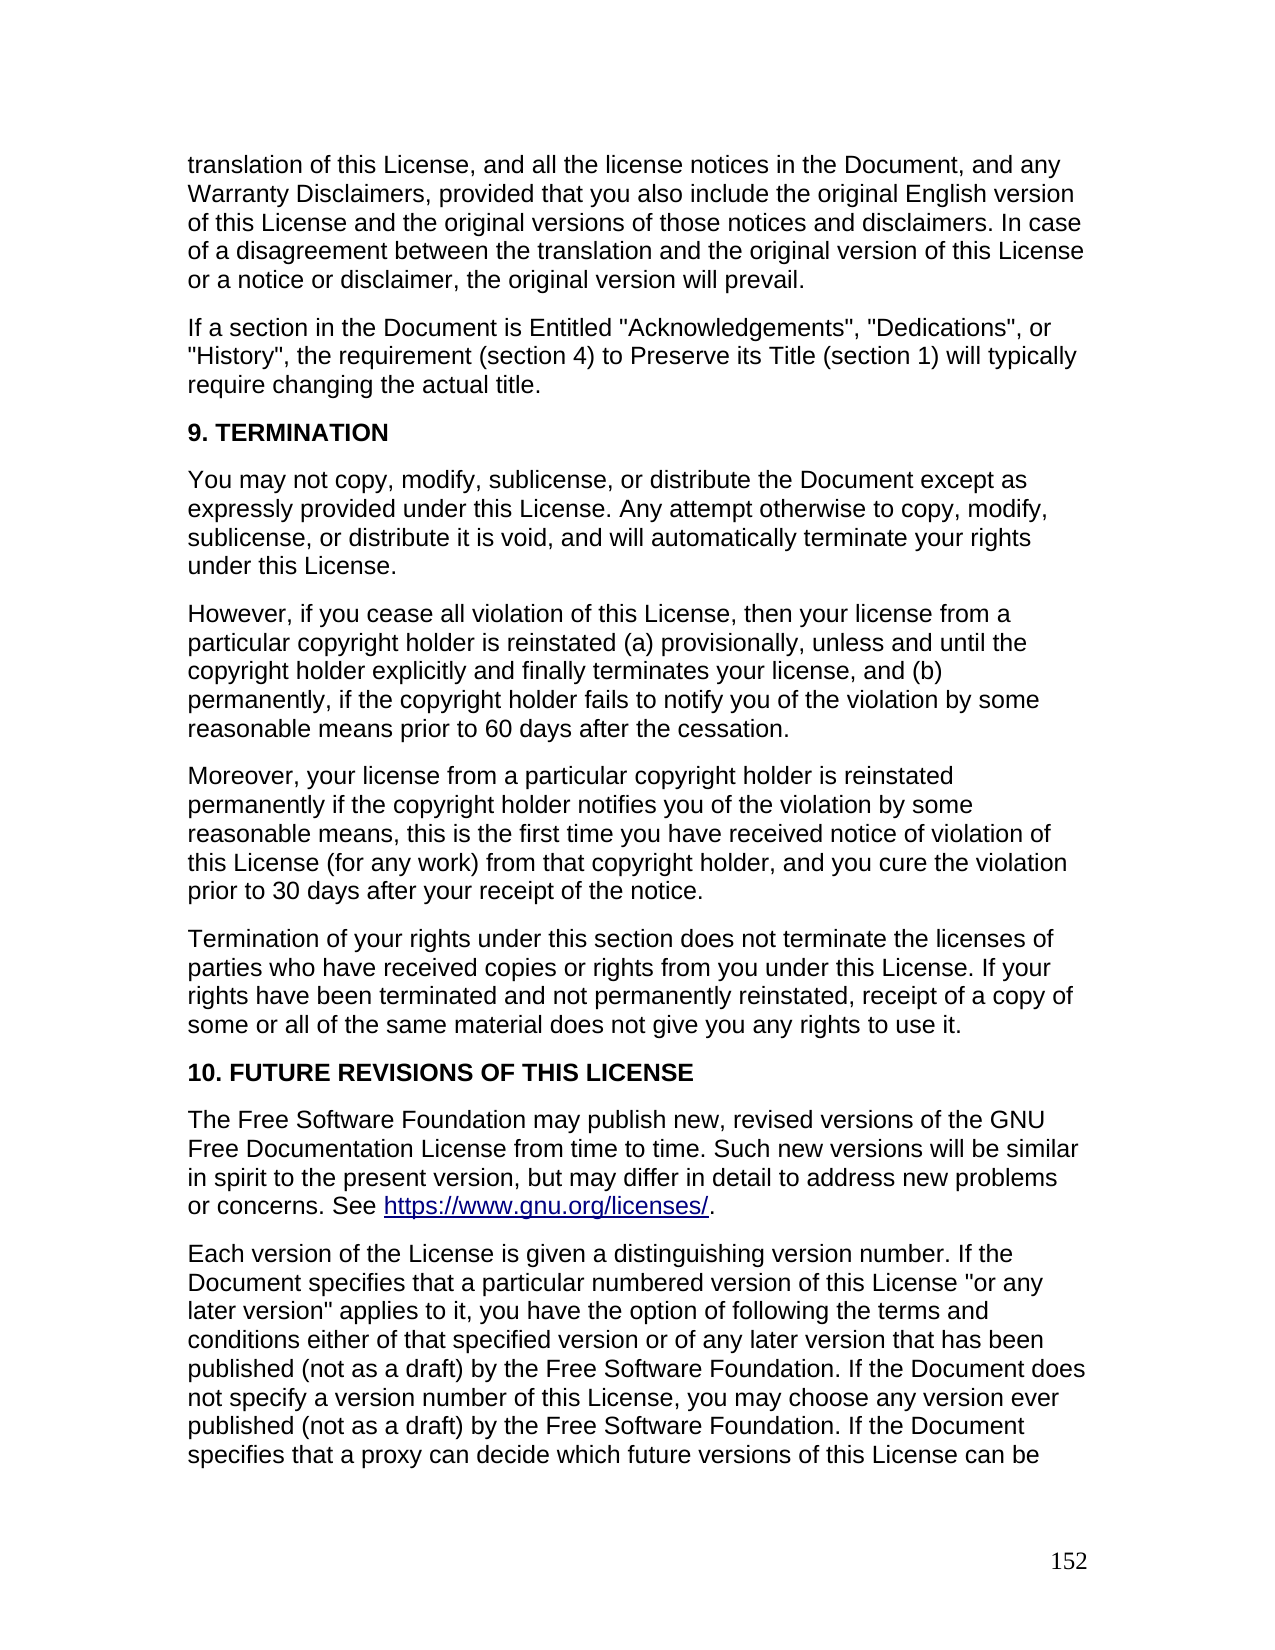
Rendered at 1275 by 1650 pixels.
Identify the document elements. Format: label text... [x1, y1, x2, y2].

text However, if you cease all violation of this License, then your license from a particular copyright holder is reinstated (a) provisionally, unless and until the copyright holder explicitly and finally terminates your license, and (b) permanently, if the copyright holder fails to notify you of the violation by some reasonable means prior to 60 days after the cessation. [187, 599, 1087, 742]
text The Free Software Foundation may publish new, revised versions of the GNU Free Documentation License from time to time. Such new versions will be similar in spirit to the present version, but may differ in detail to address new problems or concerns. See https://www.gnu.org/licenses/. [187, 1105, 1087, 1220]
text You may not copy, modify, sublicense, or distribute the Document except as expressly provided under this License. Any attempt otherwise to copy, modify, sublicense, or distribute it is void, and will automatically terminate your rights under this License. [187, 465, 1087, 580]
text Each version of the License is given a distinguishing version number. If the Document specifies that a particular numbered version of this License "or any later version" applies to it, you have the option of following the terms and conditions either of that specified version or of any later version that has been published (not as a draft) by the Free Software Foundation. If the Document does not specify a version number of this License, you may choose any version ever published (not as a draft) by the Free Software Foundation. If the Document specifies that a proxy can decide which future versions of this License can be [187, 1239, 1087, 1469]
text Termination of your rights under this section does not terminate the licenses of parties who have received copies or rights from you under this License. If your rights have been terminated and not permanently reinstated, receipt of a copy of some or all of the same material does not give you any rights to use it. [187, 924, 1087, 1039]
text translation of this License, and all the license notices in the Document, and any Warranty Disclaimers, provided that you also include the original English version of this License and the original versions of those notices and disclaimers. In case of a disagreement between the translation and the original version of this License or a notice or disclaimer, the original version will prevail. [187, 150, 1087, 294]
text 9. TERMINATION [187, 417, 1087, 446]
text Moreover, your license from a particular copyright holder is reinstated permanently if the copyright holder notifies you of the violation by some reasonable means, this is the first time you have received notice of violation of this License (for any work) from that copyright holder, and you cure the violation prior to 30 days after your receipt of the notice. [187, 761, 1087, 905]
text 10. FUTURE REVISIONS OF THIS LICENSE [187, 1057, 1087, 1086]
text If a section in the Document is Entitled "Acknowledgements", "Dedications", or "History", the requirement (section 4) to Preserve its Title (section 1) will typically require changing the actual title. [187, 312, 1087, 399]
